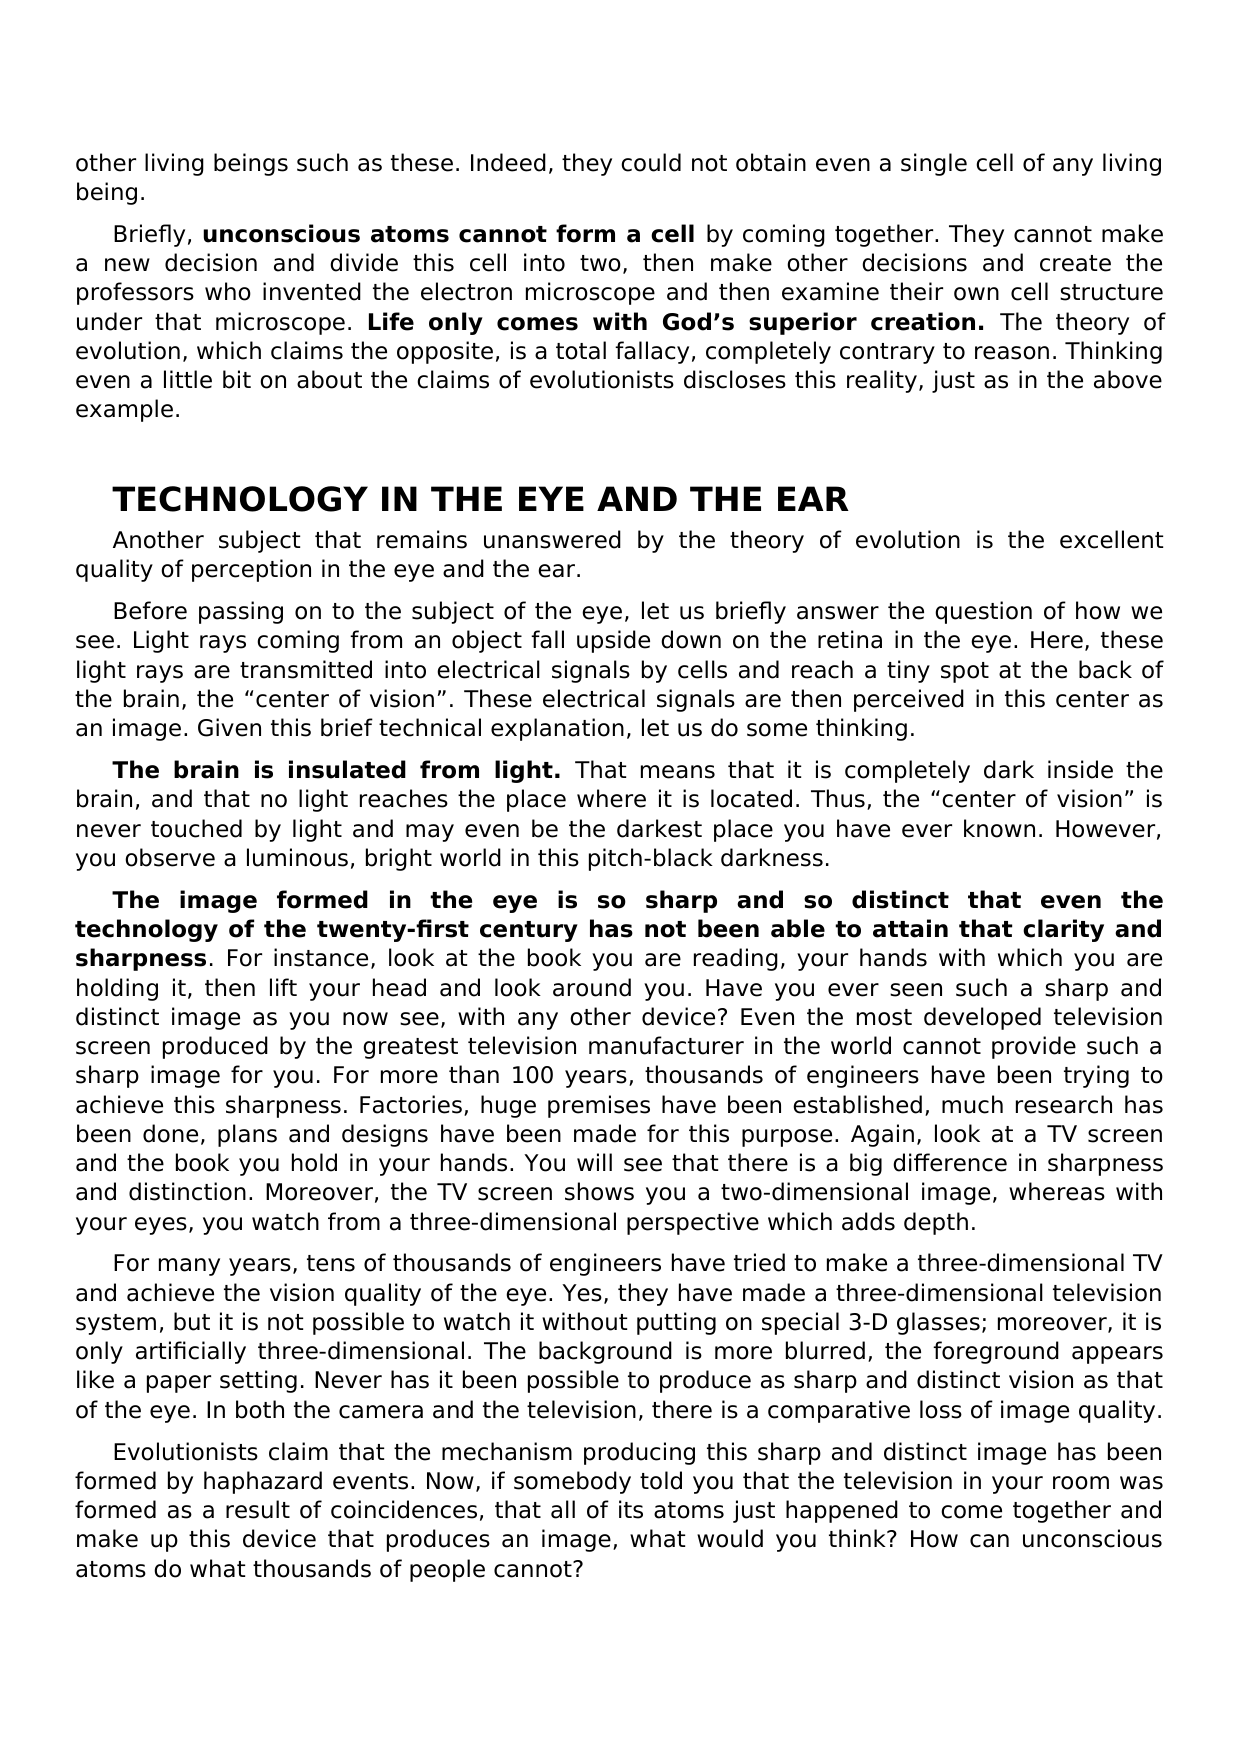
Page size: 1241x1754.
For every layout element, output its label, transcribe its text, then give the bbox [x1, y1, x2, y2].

text Evolutionists claim that the mechanism producing this sharp and distinct image has been formed by haphazard events. Now, if somebody told you that the television in your room was formed as a result of coincidences, that all of its atoms just happened to come together and make up this device that produces an image, what would you think? How can unconscious atoms do what thousands of people cannot? [75, 1439, 1165, 1582]
text Before passing on to the subject of the eye, let us briefly answer the question of how we see. Light rays coming from an object fall upside down on the retina in the eye. Here, these light rays are transmitted into electrical signals by cells and reach a tiny spot at the back of the brain, the “center of vision”. These electrical signals are then perceived in this center as an image. Given this brief technical explanation, let us do some thinking. [75, 598, 1165, 742]
text Briefly, unconscious atoms cannot form a cell by coming together. They cannot make a new decision and divide this cell into two, then make other decisions and create the professors who invented the electron microscope and then examine their own cell structure under that microscope. Life only comes with God’s superior creation. The theory of evolution, which claims the opposite, is a total fallacy, completely contrary to reason. Thinking even a little bit on about the claims of evolutionists discloses this reality, just as in the above example. [75, 221, 1165, 423]
text Another subject that remains unanswered by the theory of evolution is the excellent quality of perception in the eye and the ear. [75, 527, 1165, 583]
text The brain is insulated from light. That means that it is completely dark inside the brain, and that no light reaches the place where it is located. Thus, the “center of vision” is never touched by light and may even be the darkest place you have ever known. However, you observe a luminous, bright world in this pitch-black darkness. [75, 757, 1165, 872]
text For many years, tens of thousands of engineers have tried to make a three-dimensional TV and achieve the vision quality of the eye. Yes, they have made a three-dimensional television system, but it is not possible to watch it without putting on special 3-D glasses; moreover, it is only artificially three-dimensional. The background is more blurred, the foreground appears like a paper setting. Never has it been possible to produce as sharp and distinct vision as that of the eye. In both the camera and the television, there is a comparative loss of image quality. [75, 1251, 1165, 1424]
text The image formed in the eye is so sharp and so distinct that even the technology of the twenty-first century has not been able to attain that clarity and sharpness. For instance, look at the book you are reading, your hands with which you are holding it, then lift your head and look around you. Have you ever seen such a sharp and distinct image as you now see, with any other device? Even the most developed television screen produced by the greatest television manufacturer in the world cannot provide such a sharp image for you. For more than 100 years, thousands of engineers have been trying to achieve this sharpness. Factories, huge premises have been established, much research has been done, plans and designs have been made for this purpose. Again, look at a TV screen and the book you hold in your hands. You will see that there is a big difference in sharpness and distinction. Moreover, the TV screen shows you a two-dimensional image, whereas with your eyes, you watch from a three-dimensional perspective which adds depth. [75, 887, 1165, 1236]
subtitle TECHNOLOGY IN THE EYE AND THE EAR [112, 480, 1165, 519]
text other living beings such as these. Indeed, they could not obtain even a single cell of any living being. [75, 150, 1165, 206]
